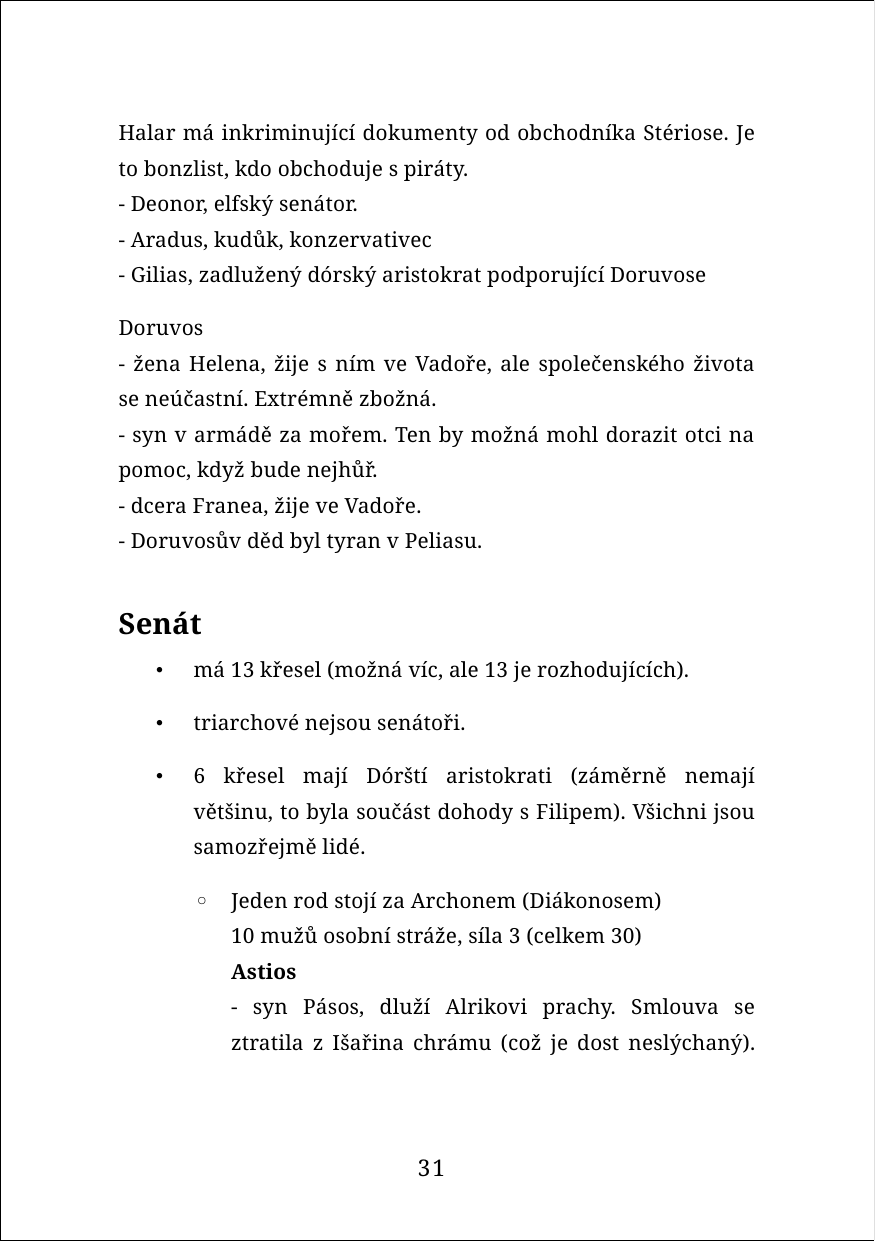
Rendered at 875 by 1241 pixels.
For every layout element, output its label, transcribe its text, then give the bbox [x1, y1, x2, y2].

list má 13 křesel (možná víc, ale 13 je rozhodujících). [156, 655, 756, 683]
subtitle Senát [118, 603, 756, 643]
list triarchové nejsou senátoři. [156, 708, 756, 737]
text Doruvos - žena Helena, žije s ním ve Vadoře, ale společenského života se neúčastní. Extrémně zbožná. - syn v armádě za mořem. Ten by možná mohl dorazit otci na pomoc, když bude nejhůř. - dcera Franea, žije ve Vadoře. - Doruvosův děd byl tyran v Peliasu. [118, 313, 756, 555]
text Halar má inkriminující dokumenty od obchodníka Stériose. Je to bonzlist, kdo obchoduje s piráty. - Deonor, elfský senátor. - Aradus, kudůk, konzervativec - Gilias, zadlužený dórský aristokrat podporující Doruvose [118, 118, 756, 289]
list 6 křesel mají Dórští aristokrati (záměrně nemají většinu, to byla součást dohody s Filipem). Všichni jsou samozřejmě lidé. [156, 761, 756, 861]
list Jeden rod stojí za Archonem (Diákonosem) 10 mužů osobní stráže, síla 3 (celkem 30) Astios - syn Pásos, dluží Alrikovi prachy. Smlouva se ztratila z Išařina chrámu (což je dost neslýchaný). [193, 886, 756, 1056]
